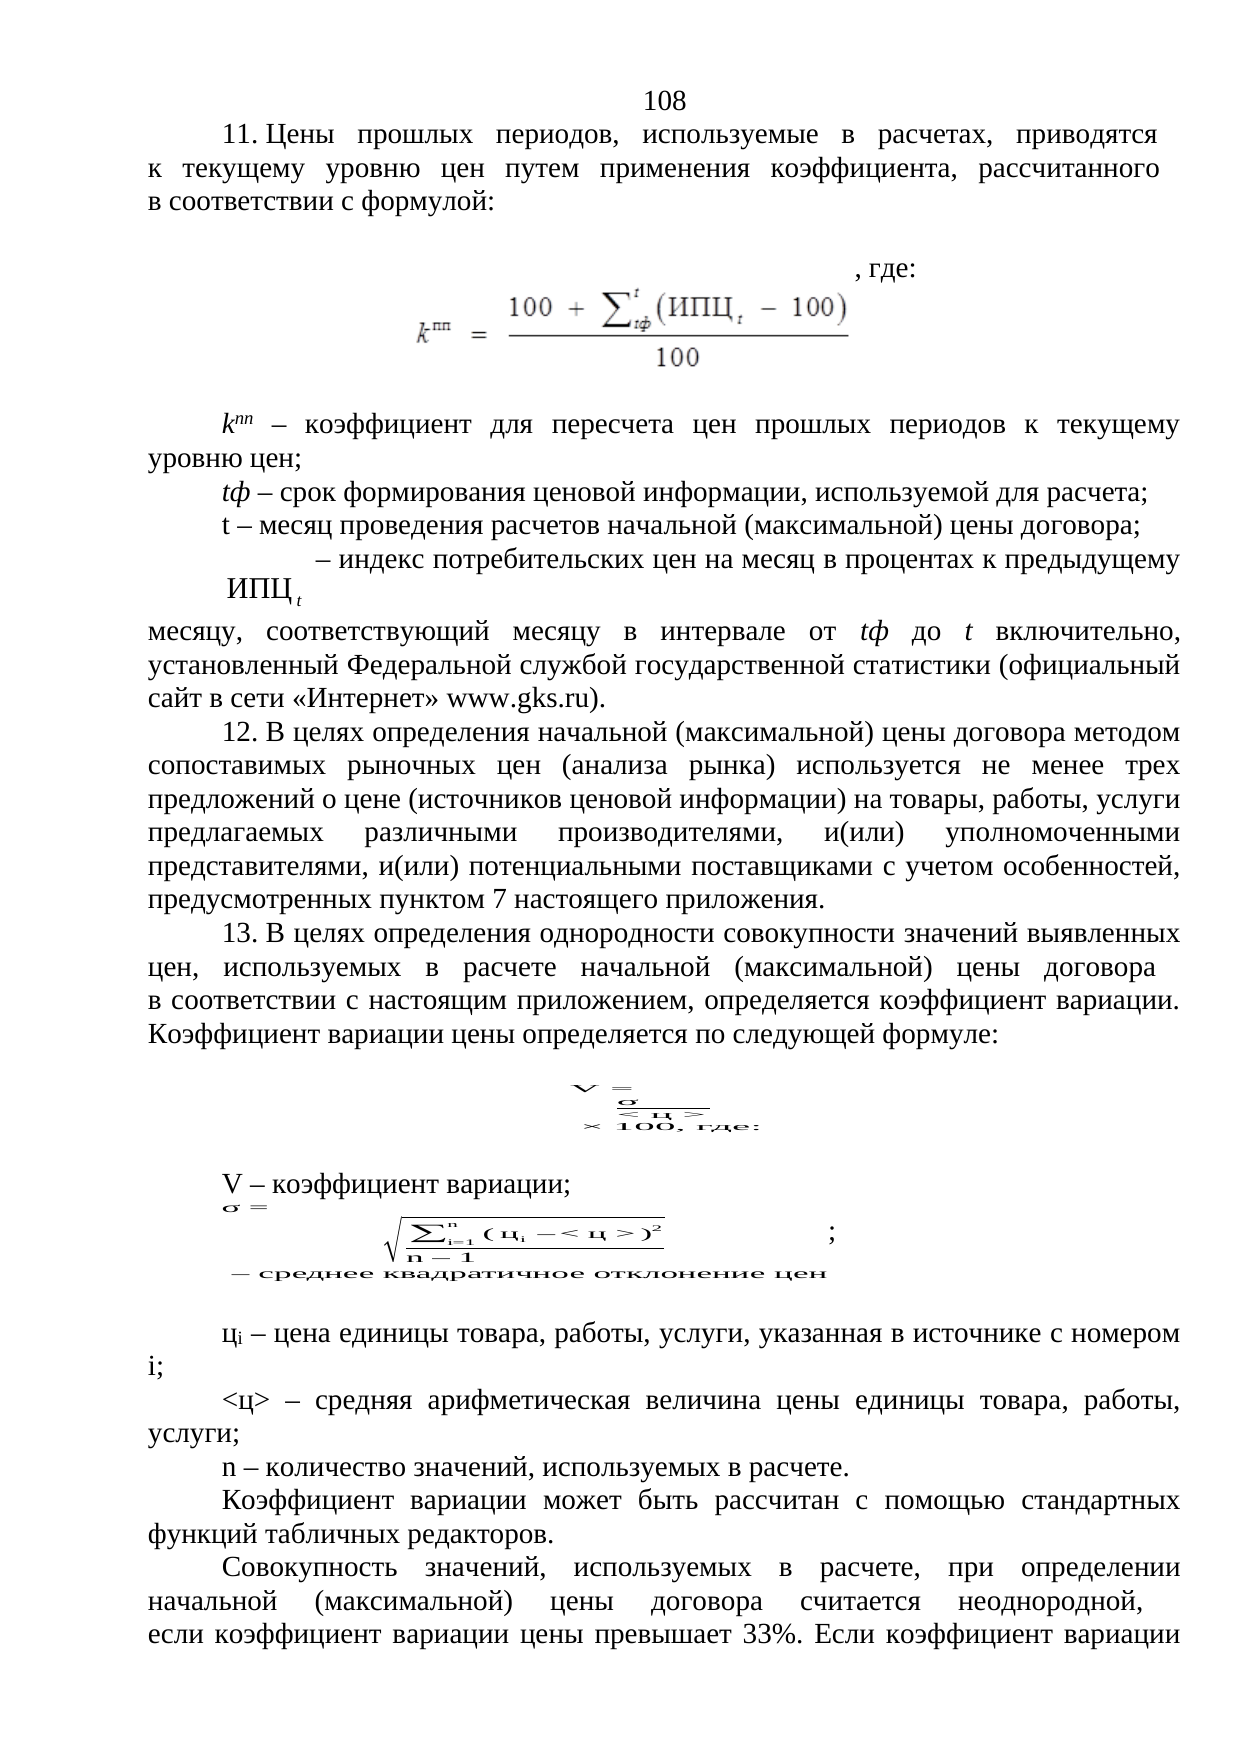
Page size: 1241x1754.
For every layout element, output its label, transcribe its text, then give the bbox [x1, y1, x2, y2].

text <ц> – средняя арифметическая величина цены единицы товара, работы, услуги; [148, 1382, 1181, 1449]
text V – коэффициент вариации; [148, 1166, 1181, 1200]
text t – месяц проведения расчетов начальной (максимальной) цены договора; [148, 507, 1181, 541]
text n – количество значений, используемых в расчете. [148, 1449, 1181, 1482]
text цi – цена единицы товара, работы, услуги, указанная в источнике с номером i; [148, 1315, 1181, 1382]
text ; [222, 1200, 1181, 1281]
text – индекс потребительских цен на месяц в процентах к предыдущему месяцу, соответствующий месяцу в интервале от tф до t включительно, установленный Федеральной службой государственной статистики (официальный сайт в сети «Интернет» www.gks.ru). [148, 541, 1181, 714]
text tф – срок формирования ценовой информации, используемой для расчета; [148, 474, 1181, 507]
text 13. В целях определения однородности совокупности значений выявленных цен, используемых в расчете начальной (максимальной) цены договора в соответствии с настоящим приложением, определяется коэффициент вариации. Коэффициент вариации цены определяется по следующей формуле: [148, 915, 1181, 1049]
text 12. В целях определения начальной (максимальной) цены договора методом сопоставимых рыночных цен (анализа рынка) используется не менее трех предложений о цене (источников ценовой информации) на товары, работы, услуги предлагаемых различными производителями, и(или) уполномоченными представителями, и(или) потенциальными поставщиками с учетом особенностей, предусмотренных пунктом 7 настоящего приложения. [148, 714, 1181, 915]
text Совокупность значений, используемых в расчете, при определении начальной (максимальной) цены договора считается неоднородной, если коэффициент вариации цены превышает 33%. Если коэффициент вариации [148, 1549, 1181, 1650]
text kпп – коэффициент для пересчета цен прошлых периодов к текущему уровню цен; [148, 407, 1181, 474]
text , где: [148, 250, 1181, 373]
text 11. Цены прошлых периодов, используемые в расчетах, приводятся к текущему уровню цен путем применения коэффициента, рассчитанного в соответствии с формулой: [148, 116, 1181, 217]
text Коэффициент вариации может быть рассчитан с помощью стандартных функций табличных редакторов. [148, 1482, 1181, 1549]
